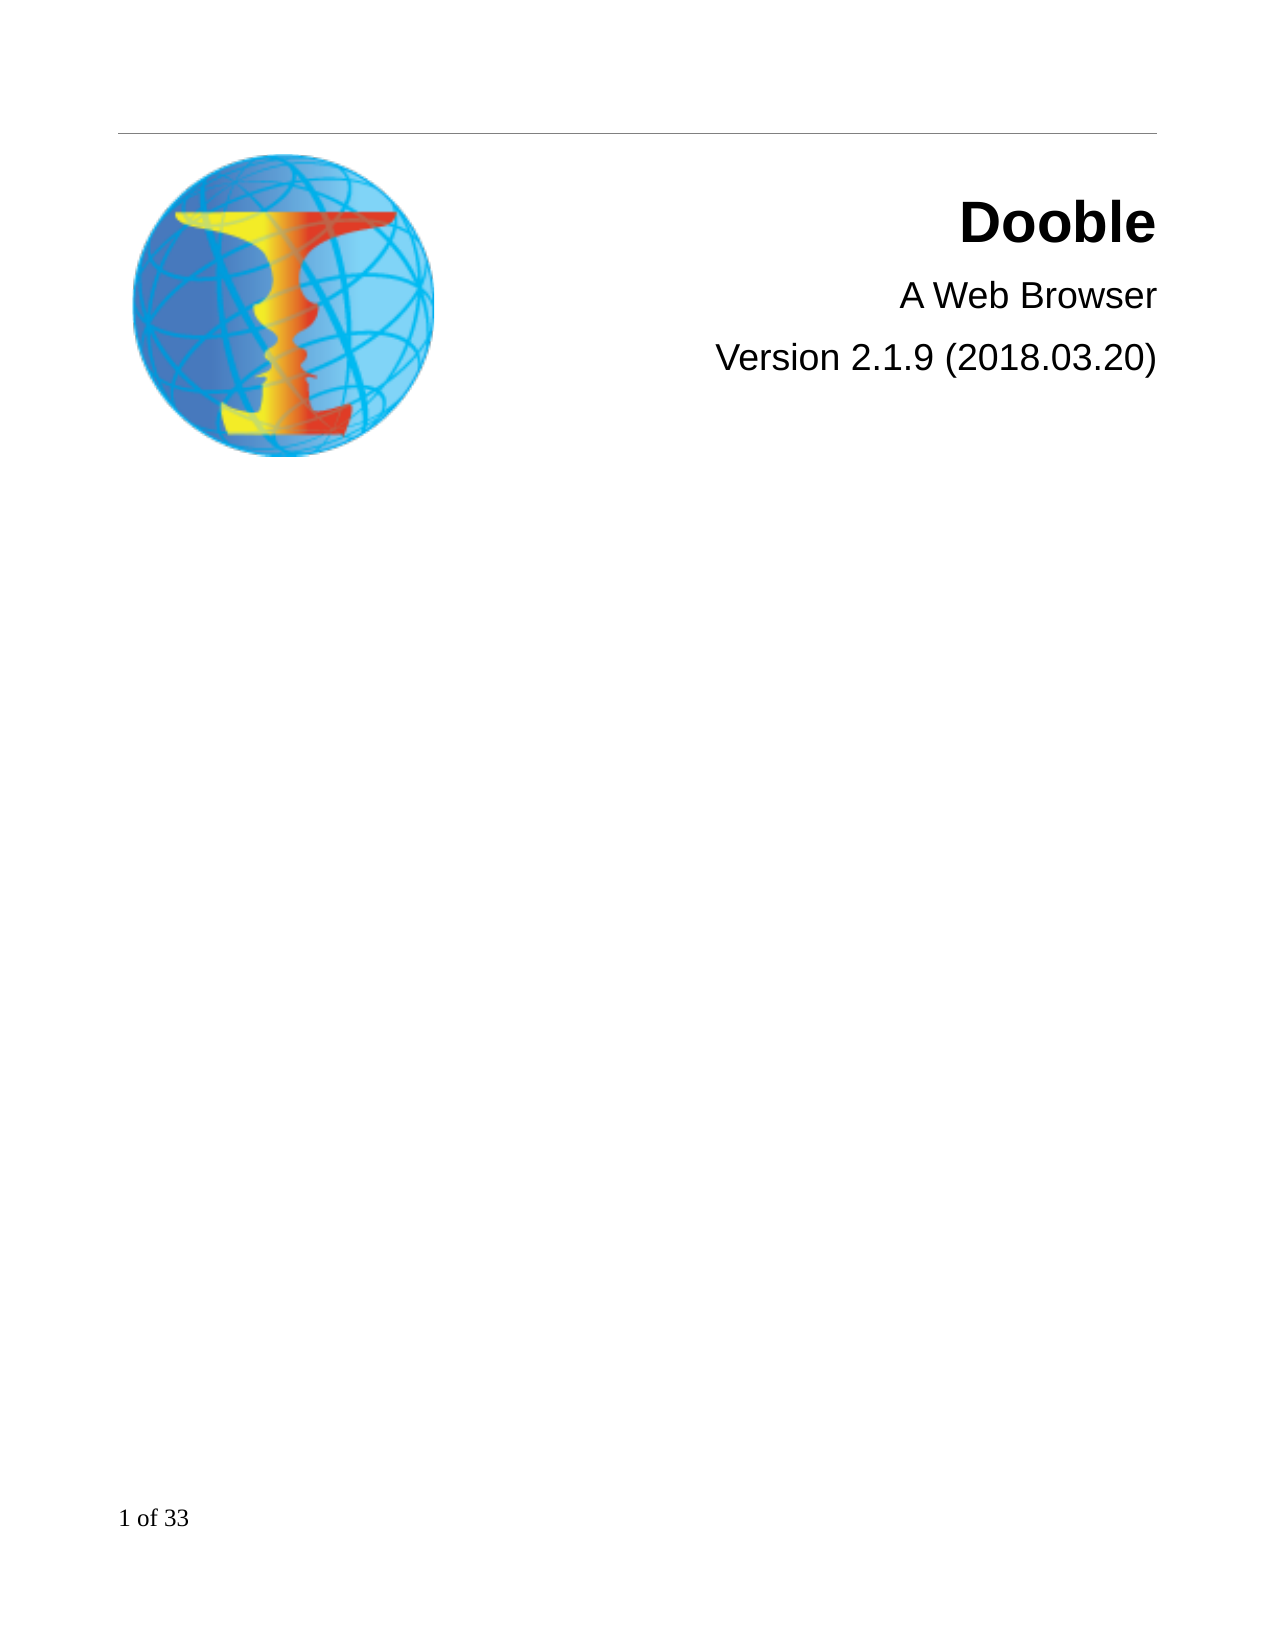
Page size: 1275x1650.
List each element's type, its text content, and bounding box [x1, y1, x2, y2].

picture [132, 154, 435, 457]
subtitle [118, 273, 132, 316]
subtitle A Web Browser [435, 273, 1157, 316]
title [118, 187, 132, 254]
subtitle [118, 335, 132, 378]
subtitle Version 2.1.9 (2018.03.20) [435, 335, 1157, 378]
title Dooble [435, 187, 1157, 254]
